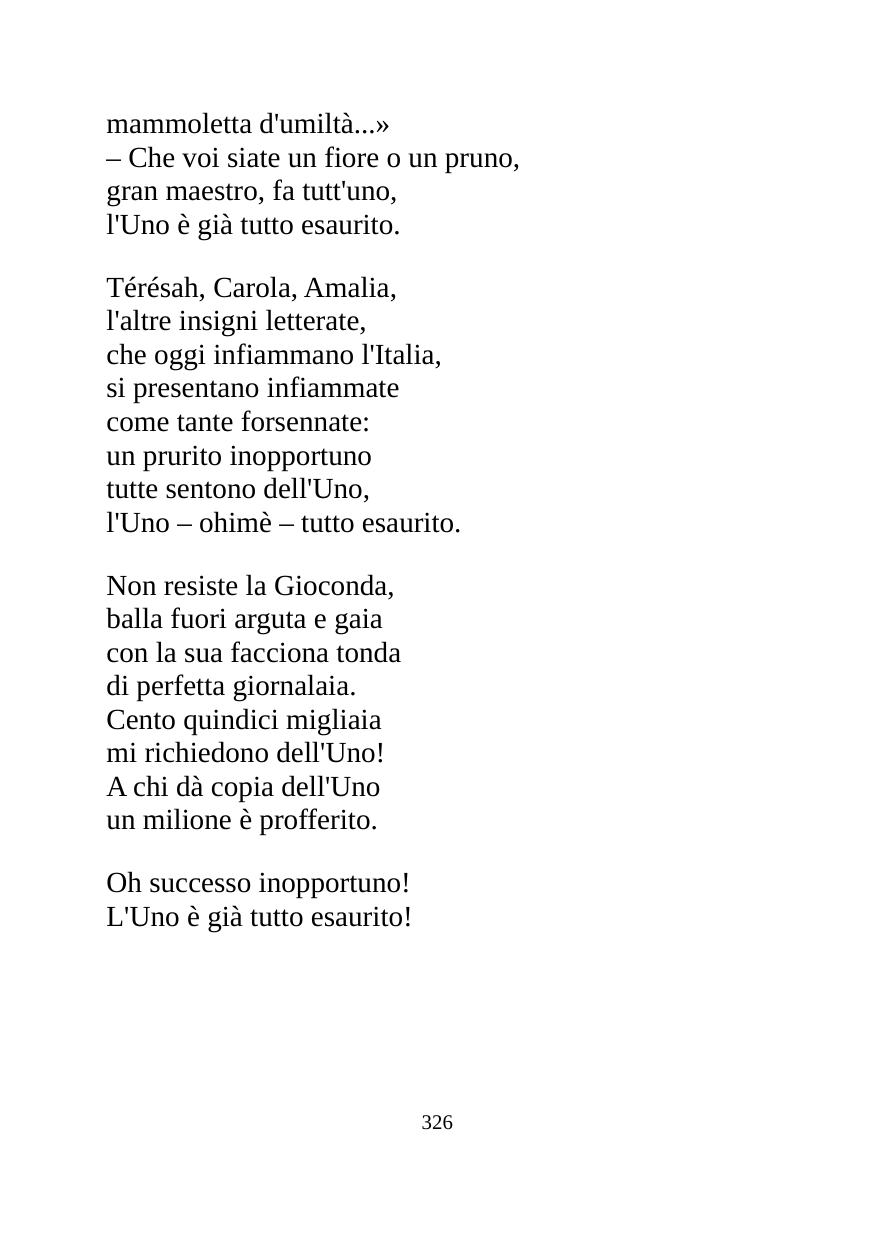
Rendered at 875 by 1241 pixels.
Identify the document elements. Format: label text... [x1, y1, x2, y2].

text un prurito inopportuno [106, 438, 768, 471]
text con la sua facciona tonda [106, 635, 768, 668]
text come tante forsennate: [106, 404, 768, 438]
text di perfetta giornalaia. [106, 668, 768, 702]
text si presentano infiammate [106, 371, 768, 404]
text L'Uno è già tutto esaurito! [106, 899, 768, 933]
text balla fuori arguta e gaia [106, 601, 768, 635]
text Non resiste la Gioconda, [106, 568, 768, 601]
text A chi dà copia dell'Uno [106, 769, 768, 802]
text l'Uno – ohimè – tutto esaurito. [106, 505, 768, 538]
text Cento quindici migliaia [106, 702, 768, 735]
text che oggi infiammano l'Italia, [106, 337, 768, 371]
text l'Uno è già tutto esaurito. [106, 207, 768, 240]
text l'altre insigni letterate, [106, 303, 768, 337]
text tutte sentono dell'Uno, [106, 471, 768, 505]
text mi richiedono dell'Uno! [106, 735, 768, 769]
text Térésah, Carola, Amalia, [106, 270, 768, 303]
text un milione è profferito. [106, 802, 768, 836]
text – Che voi siate un fiore o un pruno, [106, 140, 768, 173]
text mammoletta d'umiltà...» [106, 106, 768, 140]
text gran maestro, fa tutt'uno, [106, 173, 768, 207]
text Oh successo inopportuno! [106, 866, 768, 899]
